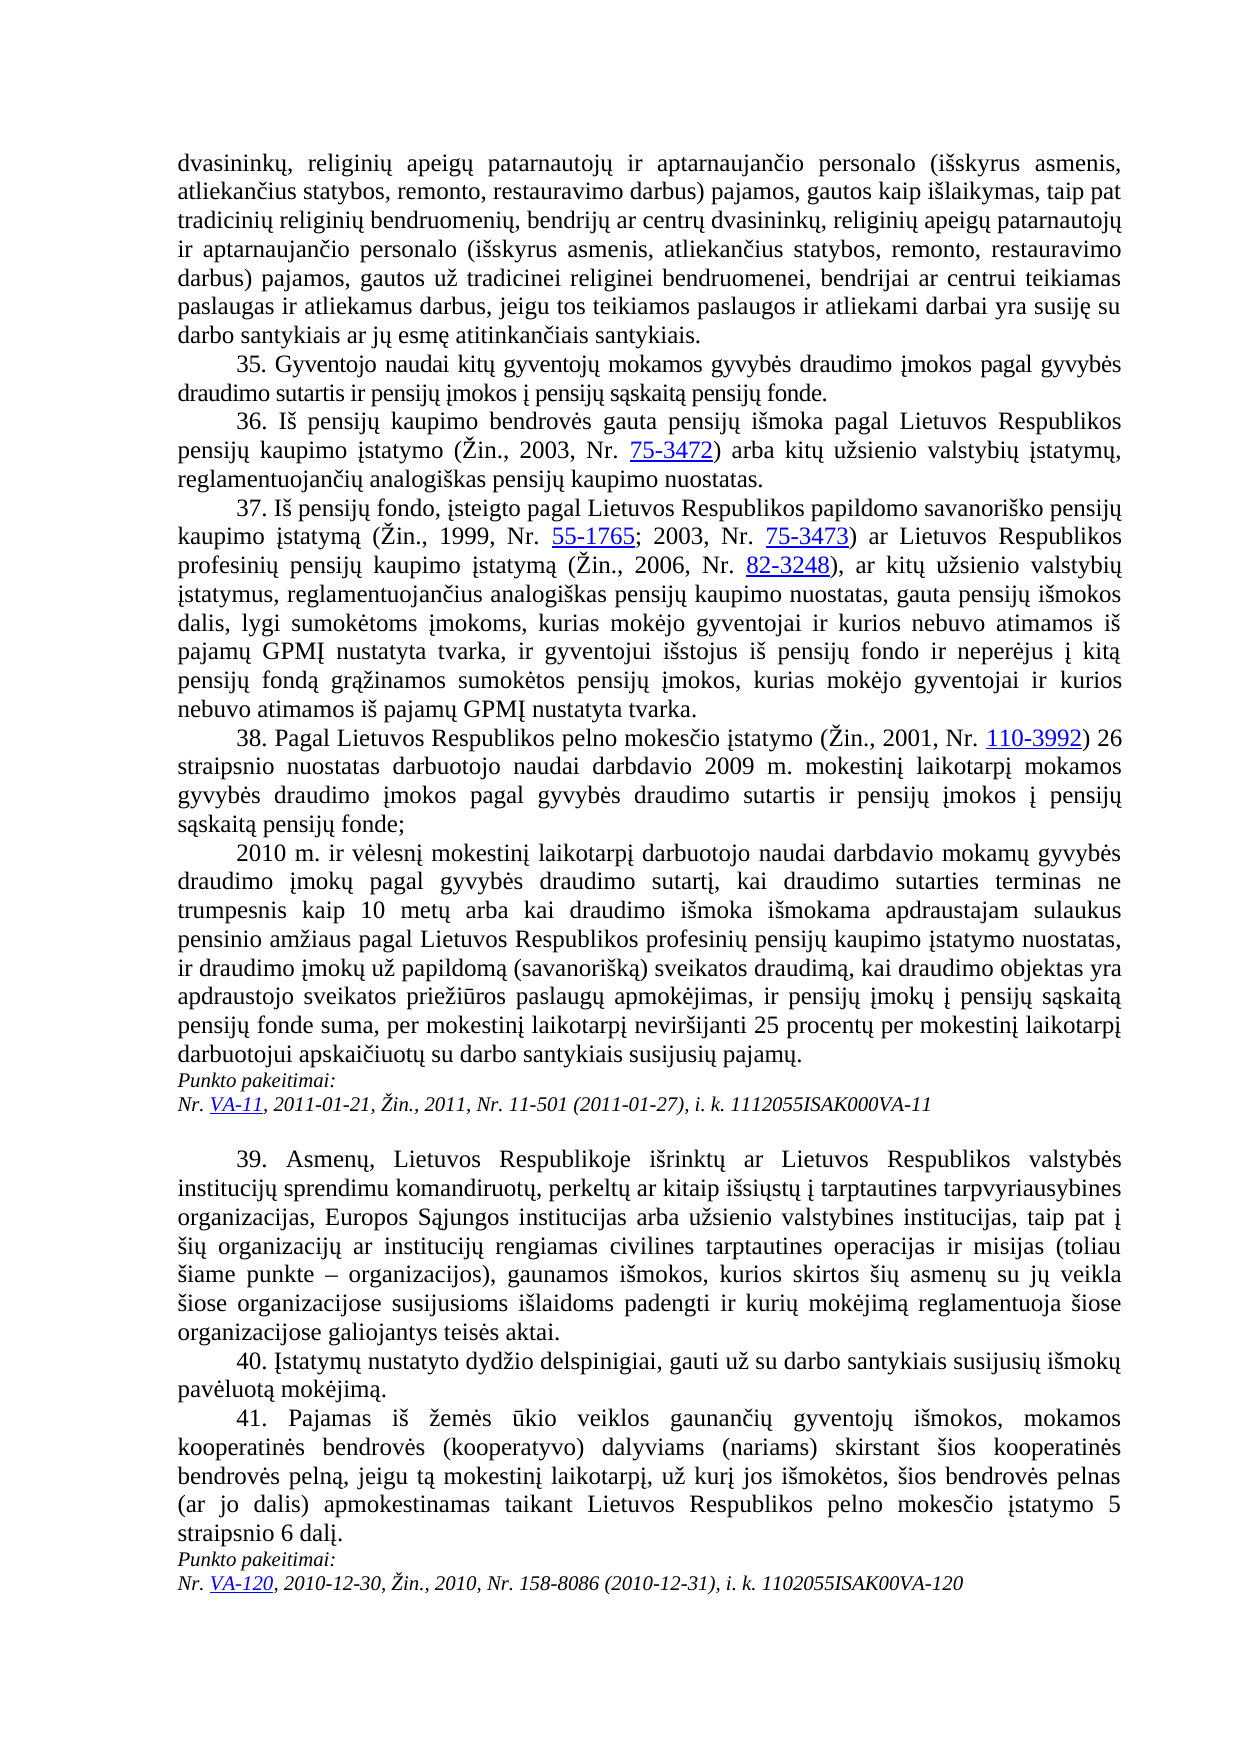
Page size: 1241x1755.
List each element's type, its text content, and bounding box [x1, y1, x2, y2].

text Punkto pakeitimai: [177, 1068, 1122, 1092]
text 39. Asmenų, Lietuvos Respublikoje išrinktų ar Lietuvos Respublikos valstybės institucijų sprendimu komandiruotų, perkeltų ar kitaip išsiųstų į tarptautines tarpvyriausybines organizacijas, Europos Sąjungos institucijas arba užsienio valstybines institucijas, taip pat į šių organizacijų ar institucijų rengiamas civilines tarptautines operacijas ir misijas (toliau šiame punkte – organizacijos), gaunamos išmokos, kurios skirtos šių asmenų su jų veikla šiose organizacijose susijusioms išlaidoms padengti ir kurių mokėjimą reglamentuoja šiose organizacijose galiojantys teisės aktai. [177, 1144, 1122, 1346]
text 40. Įstatymų nustatyto dydžio delspinigiai, gauti už su darbo santykiais susijusių išmokų pavėluotą mokėjimą. [177, 1346, 1122, 1403]
text 38. Pagal Lietuvos Respublikos pelno mokesčio įstatymo (Žin., 2001, Nr. 110-3992) 26 straipsnio nuostatas darbuotojo naudai darbdavio 2009 m. mokestinį laikotarpį mokamos gyvybės draudimo įmokos pagal gyvybės draudimo sutartis ir pensijų įmokos į pensijų sąskaitą pensijų fonde; [177, 723, 1122, 838]
text 37. Iš pensijų fondo, įsteigto pagal Lietuvos Respublikos papildomo savanoriško pensijų kaupimo įstatymą (Žin., 1999, Nr. 55-1765; 2003, Nr. 75-3473) ar Lietuvos Respublikos profesinių pensijų kaupimo įstatymą (Žin., 2006, Nr. 82-3248), ar kitų užsienio valstybių įstatymus, reglamentuojančius analogiškas pensijų kaupimo nuostatas, gauta pensijų išmokos dalis, lygi sumokėtoms įmokoms, kurias mokėjo gyventojai ir kurios nebuvo atimamos iš pajamų GPMĮ nustatyta tvarka, ir gyventojui išstojus iš pensijų fondo ir neperėjus į kitą pensijų fondą grąžinamos sumokėtos pensijų įmokos, kurias mokėjo gyventojai ir kurios nebuvo atimamos iš pajamų GPMĮ nustatyta tvarka. [177, 493, 1122, 723]
text 41. Pajamas iš žemės ūkio veiklos gaunančių gyventojų išmokos, mokamos kooperatinės bendrovės (kooperatyvo) dalyviams (nariams) skirstant šios kooperatinės bendrovės pelną, jeigu tą mokestinį laikotarpį, už kurį jos išmokėtos, šios bendrovės pelnas (ar jo dalis) apmokestinamas taikant Lietuvos Respublikos pelno mokesčio įstatymo 5 straipsnio 6 dalį. [177, 1403, 1122, 1547]
text Nr. VA-11, 2011-01-21, Žin., 2011, Nr. 11-501 (2011-01-27), i. k. 1112055ISAK000VA-11 [177, 1092, 1122, 1116]
text dvasininkų, religinių apeigų patarnautojų ir aptarnaujančio personalo (išskyrus asmenis, atliekančius statybos, remonto, restauravimo darbus) pajamos, gautos kaip išlaikymas, taip pat tradicinių religinių bendruomenių, bendrijų ar centrų dvasininkų, religinių apeigų patarnautojų ir aptarnaujančio personalo (išskyrus asmenis, atliekančius statybos, remonto, restauravimo darbus) pajamos, gautos už tradicinei religinei bendruomenei, bendrijai ar centrui teikiamas paslaugas ir atliekamus darbus, jeigu tos teikiamos paslaugos ir atliekami darbai yra susiję su darbo santykiais ar jų esmę atitinkančiais santykiais. [177, 148, 1122, 349]
text 2010 m. ir vėlesnį mokestinį laikotarpį darbuotojo naudai darbdavio mokamų gyvybės draudimo įmokų pagal gyvybės draudimo sutartį, kai draudimo sutarties terminas ne trumpesnis kaip 10 metų arba kai draudimo išmoka išmokama apdraustajam sulaukus pensinio amžiaus pagal Lietuvos Respublikos profesinių pensijų kaupimo įstatymo nuostatas, ir draudimo įmokų už papildomą (savanorišką) sveikatos draudimą, kai draudimo objektas yra apdraustojo sveikatos priežiūros paslaugų apmokėjimas, ir pensijų įmokų į pensijų sąskaitą pensijų fonde suma, per mokestinį laikotarpį neviršijanti 25 procentų per mokestinį laikotarpį darbuotojui apskaičiuotų su darbo santykiais susijusių pajamų. [177, 838, 1122, 1068]
text 35. Gyventojo naudai kitų gyventojų mokamos gyvybės draudimo įmokos pagal gyvybės draudimo sutartis ir pensijų įmokos į pensijų sąskaitą pensijų fonde. [177, 349, 1122, 406]
text 36. Iš pensijų kaupimo bendrovės gauta pensijų išmoka pagal Lietuvos Respublikos pensijų kaupimo įstatymo (Žin., 2003, Nr. 75-3472) arba kitų užsienio valstybių įstatymų, reglamentuojančių analogiškas pensijų kaupimo nuostatas. [177, 406, 1122, 493]
text Punkto pakeitimai: [177, 1547, 1122, 1571]
text Nr. VA-120, 2010-12-30, Žin., 2010, Nr. 158-8086 (2010-12-31), i. k. 1102055ISAK00VA-120 [177, 1571, 1122, 1595]
